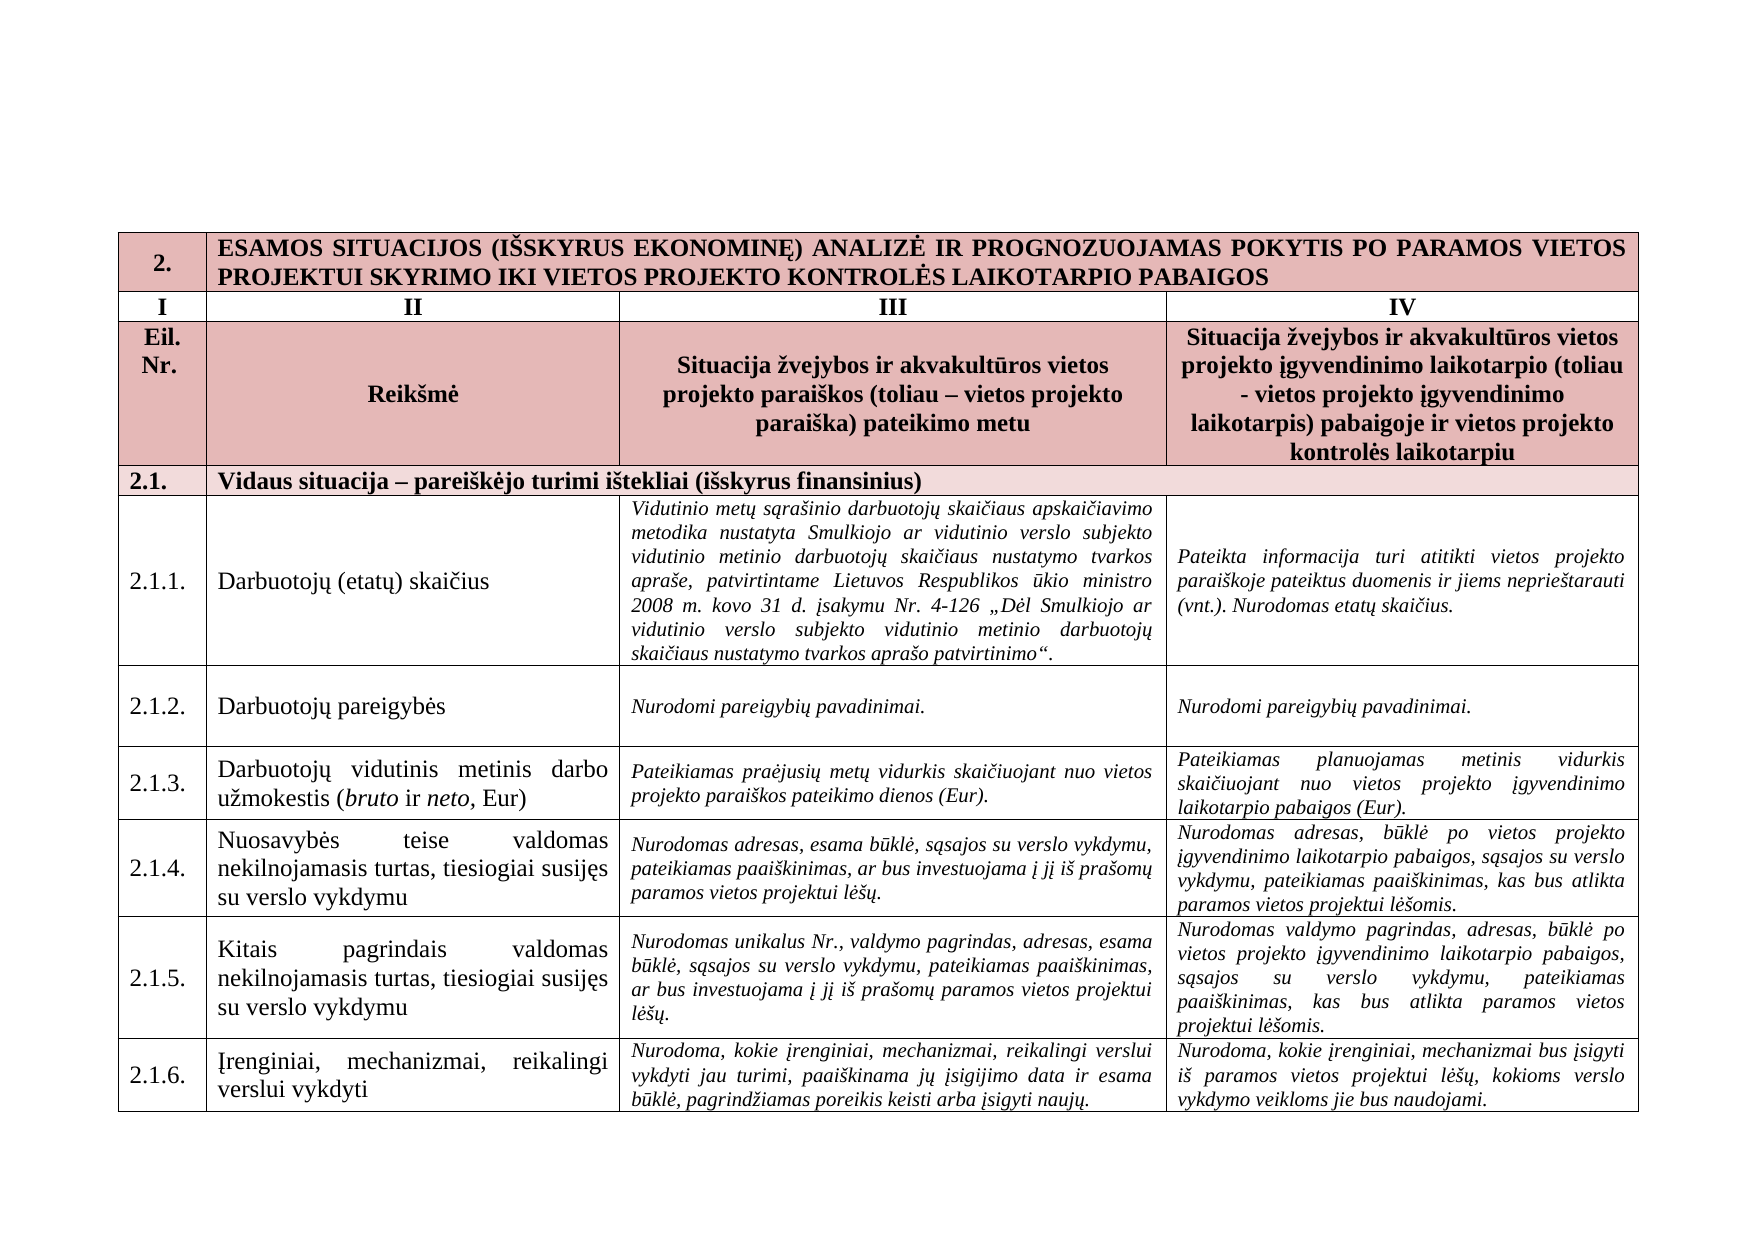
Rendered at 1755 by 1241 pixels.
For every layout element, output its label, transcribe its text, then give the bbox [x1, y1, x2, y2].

table_cell 2.1.5. [119, 917, 206, 1037]
table_cell Įrenginiai, mechanizmai, reikalingi verslui vykdyti [207, 1039, 619, 1111]
table_cell Vidutinio metų sąrašinio darbuotojų skaičiaus apskaičiavimo metodika nustatyta Smulkiojo ar vidutinio verslo subjekto vidutinio metinio darbuotojų skaičiaus nustatymo tvarkos apraše, patvirtintame Lietuvos Respublikos ūkio ministro 2008 m. kovo 31 d. įsakymu Nr. 4-126 „Dėl Smulkiojo ar vidutinio verslo subjekto vidutinio metinio darbuotojų skaičiaus nustatymo tvarkos aprašo patvirtinimo“. [620, 496, 1166, 665]
table_cell Pateikiamas planuojamas metinis vidurkis skaičiuojant nuo vietos projekto įgyvendinimo laikotarpio pabaigos (Eur). [1167, 747, 1638, 819]
table_cell Eil. Nr. [119, 322, 206, 465]
table_cell Nurodomas unikalus Nr., valdymo pagrindas, adresas, esama būklė, sąsajos su verslo vykdymu, pateikiamas paaiškinimas, ar bus investuojama į jį iš prašomų paramos vietos projektui lėšų. [620, 917, 1166, 1037]
table_cell Nuosavybės teise valdomas nekilnojamasis turtas, tiesiogiai susijęs su verslo vykdymu [207, 820, 619, 916]
table_header ESAMOS SITUACIJOS (IŠSKYRUS EKONOMINĘ) ANALIZĖ IR PROGNOZUOJAMAS POKYTIS PO PARAMOS VIETOS PROJEKTUI SKYRIMO IKI VIETOS PROJEKTO KONTROLĖS LAIKOTARPIO PABAIGOS [207, 233, 1638, 291]
table_header 2. [119, 233, 206, 291]
table_cell Nurodomas adresas, esama būklė, sąsajos su verslo vykdymu, pateikiamas paaiškinimas, ar bus investuojama į jį iš prašomų paramos vietos projektui lėšų. [620, 820, 1166, 916]
table_cell 2.1.2. [119, 666, 206, 746]
table_cell Nurodoma, kokie įrenginiai, mechanizmai, reikalingi verslui vykdyti jau turimi, paaiškinama jų įsigijimo data ir esama būklė, pagrindžiamas poreikis keisti arba įsigyti naujų. [620, 1039, 1166, 1111]
table_cell Nurodoma, kokie įrenginiai, mechanizmai bus įsigyti iš paramos vietos projektui lėšų, kokioms verslo vykdymo veikloms jie bus naudojami. [1167, 1039, 1638, 1111]
table_cell I [119, 292, 206, 321]
table_cell Nurodomi pareigybių pavadinimai. [620, 666, 1166, 746]
table_cell Pateikta informacija turi atitikti vietos projekto paraiškoje pateiktus duomenis ir jiems neprieštarauti (vnt.). Nurodomas etatų skaičius. [1167, 496, 1638, 665]
table_cell 2.1. [119, 466, 206, 495]
table_cell Situacija žvejybos ir akvakultūros vietos projekto įgyvendinimo laikotarpio (toliau - vietos projekto įgyvendinimo laikotarpis) pabaigoje ir vietos projekto kontrolės laikotarpiu [1167, 322, 1638, 465]
table_cell Vidaus situacija – pareiškėjo turimi ištekliai (išskyrus finansinius) [207, 466, 1638, 495]
table_cell II [207, 292, 619, 321]
table_cell III [620, 292, 1166, 321]
table_cell Reikšmė [207, 322, 619, 465]
table_cell Nurodomas valdymo pagrindas, adresas, būklė po vietos projekto įgyvendinimo laikotarpio pabaigos, sąsajos su verslo vykdymu, pateikiamas paaiškinimas, kas bus atlikta paramos vietos projektui lėšomis. [1167, 917, 1638, 1037]
table_cell Darbuotojų vidutinis metinis darbo užmokestis (bruto ir neto, Eur) [207, 747, 619, 819]
table_cell Darbuotojų (etatų) skaičius [207, 496, 619, 665]
table_cell 2.1.3. [119, 747, 206, 819]
table_cell Nurodomi pareigybių pavadinimai. [1167, 666, 1638, 746]
table_cell Kitais pagrindais valdomas nekilnojamasis turtas, tiesiogiai susijęs su verslo vykdymu [207, 917, 619, 1037]
table_cell IV [1167, 292, 1638, 321]
table_cell Situacija žvejybos ir akvakultūros vietos projekto paraiškos (toliau – vietos projekto paraiška) pateikimo metu [620, 322, 1166, 465]
table_cell Darbuotojų pareigybės [207, 666, 619, 746]
table_cell 2.1.1. [119, 496, 206, 665]
table_cell 2.1.4. [119, 820, 206, 916]
table_cell 2.1.6. [119, 1039, 206, 1111]
table_cell Pateikiamas praėjusių metų vidurkis skaičiuojant nuo vietos projekto paraiškos pateikimo dienos (Eur). [620, 747, 1166, 819]
table_cell Nurodomas adresas, būklė po vietos projekto įgyvendinimo laikotarpio pabaigos, sąsajos su verslo vykdymu, pateikiamas paaiškinimas, kas bus atlikta paramos vietos projektui lėšomis. [1167, 820, 1638, 916]
